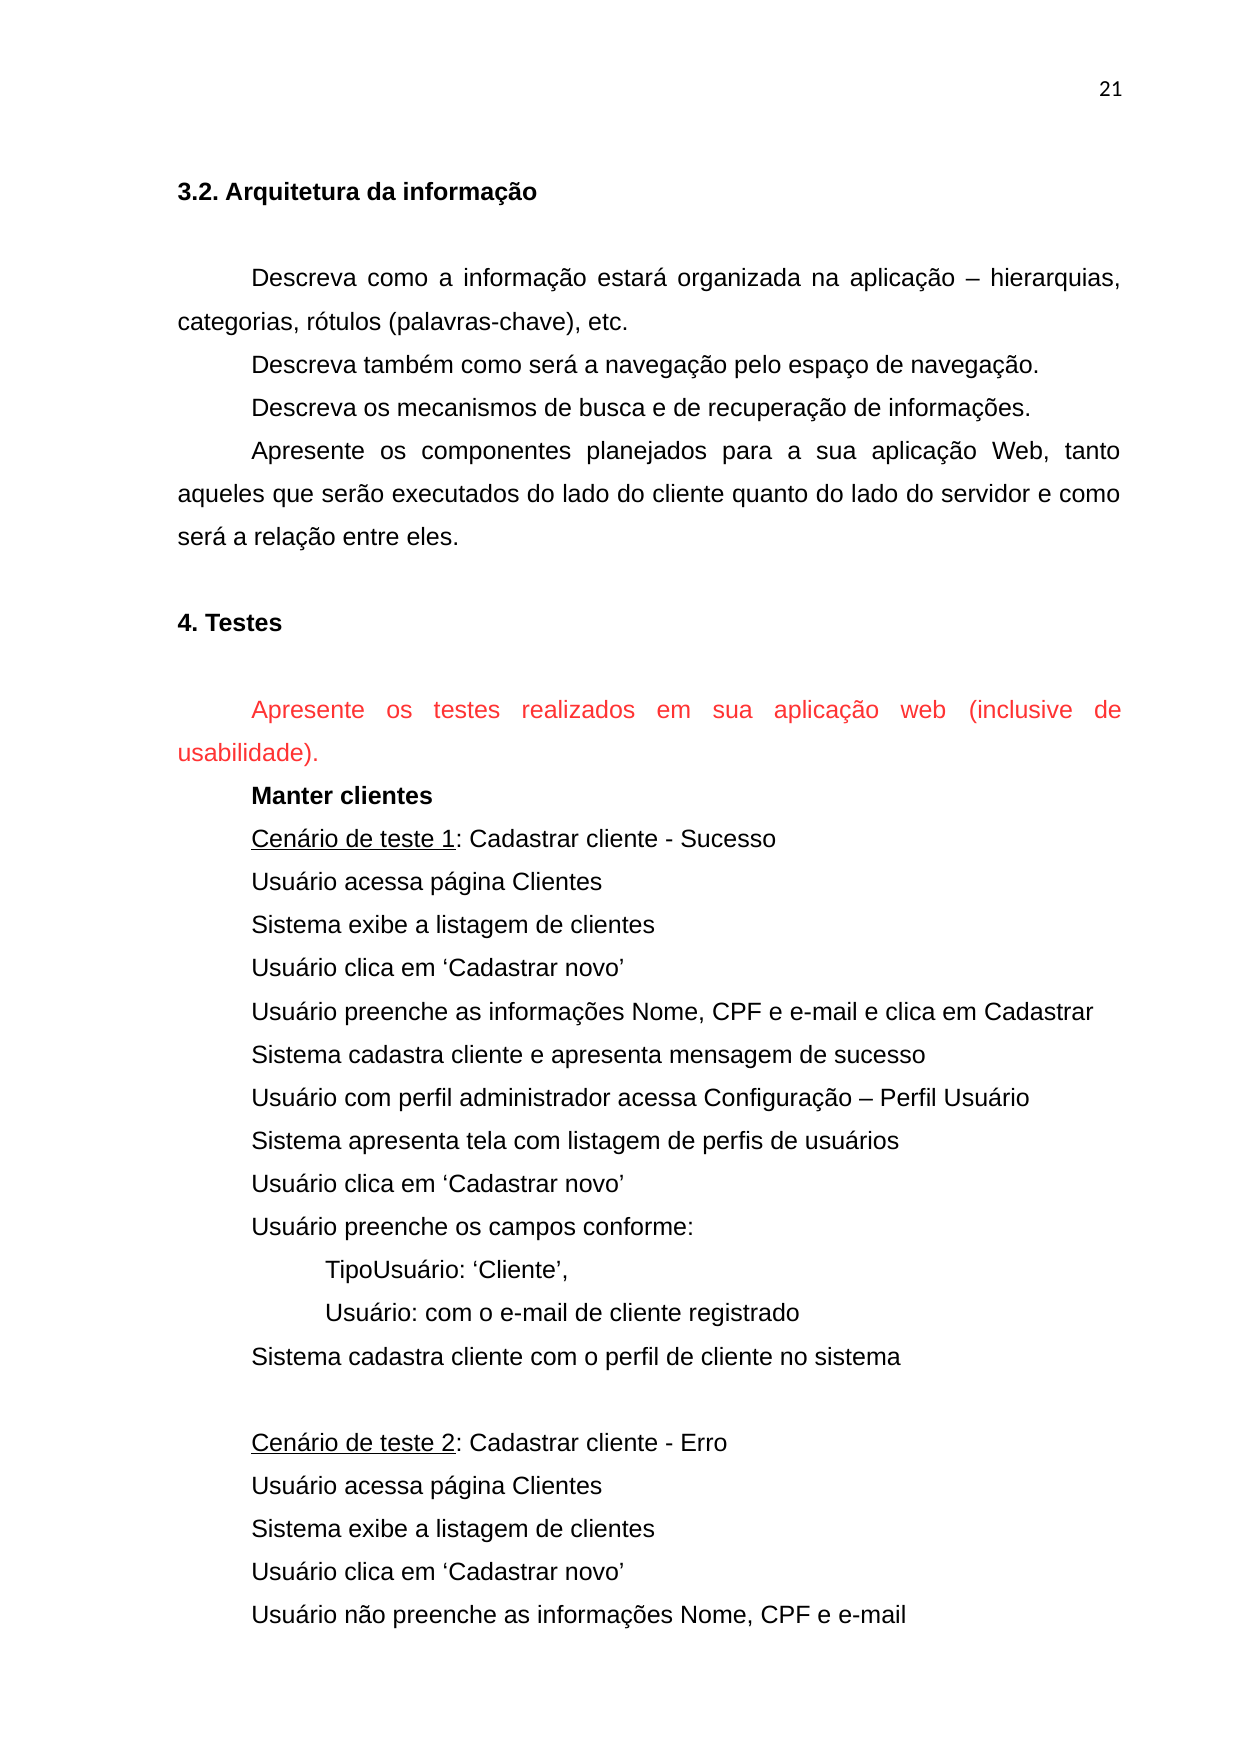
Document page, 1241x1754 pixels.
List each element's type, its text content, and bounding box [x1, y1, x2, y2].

text Usuário clica em ‘Cadastrar novo’ [177, 1557, 1122, 1586]
text Usuário preenche as informações Nome, CPF e e-mail e clica em Cadastrar [177, 997, 1122, 1025]
text Usuário com perfil administrador acessa Configuração – Perfil Usuário [177, 1083, 1122, 1112]
text Usuário acessa página Clientes [177, 867, 1122, 896]
text Apresente os componentes planejados para a sua aplicação Web, tanto aqueles que serão executados do lado do cliente quanto do lado do servidor e como será a relação entre eles. [177, 436, 1122, 551]
text Usuário clica em ‘Cadastrar novo’ [177, 953, 1122, 982]
text Descreva como a informação estará organizada na aplicação – hierarquias, categorias, rótulos (palavras-chave), etc. [177, 263, 1122, 335]
text Sistema exibe a listagem de clientes [177, 1514, 1122, 1543]
text Apresente os testes realizados em sua aplicação web (inclusive de usabilidade). [177, 695, 1122, 767]
text Usuário preenche os campos conforme: [177, 1212, 1122, 1241]
text Cenário de teste 2: Cadastrar cliente - Erro [177, 1428, 1122, 1457]
text Sistema cadastra cliente e apresenta mensagem de sucesso [177, 1040, 1122, 1068]
text Sistema apresenta tela com listagem de perfis de usuários [177, 1126, 1122, 1155]
text Descreva os mecanismos de busca e de recuperação de informações. [177, 393, 1122, 422]
text Usuário: com o e-mail de cliente registrado [177, 1298, 1122, 1327]
text Usuário não preenche as informações Nome, CPF e e-mail [177, 1600, 1122, 1629]
text Sistema exibe a listagem de clientes [177, 910, 1122, 939]
text Cenário de teste 1: Cadastrar cliente - Sucesso [177, 824, 1122, 853]
text Usuário clica em ‘Cadastrar novo’ [177, 1169, 1122, 1198]
text Sistema cadastra cliente com o perfil de cliente no sistema [177, 1342, 1122, 1370]
subtitle 4. Testes [177, 608, 1122, 637]
text TipoUsuário: ‘Cliente’, [177, 1255, 1122, 1284]
subtitle 3.2. Arquitetura da informação [177, 177, 1122, 206]
text Descreva também como será a navegação pelo espaço de navegação. [177, 350, 1122, 378]
text Usuário acessa página Clientes [177, 1471, 1122, 1500]
text Manter clientes [177, 781, 1122, 810]
